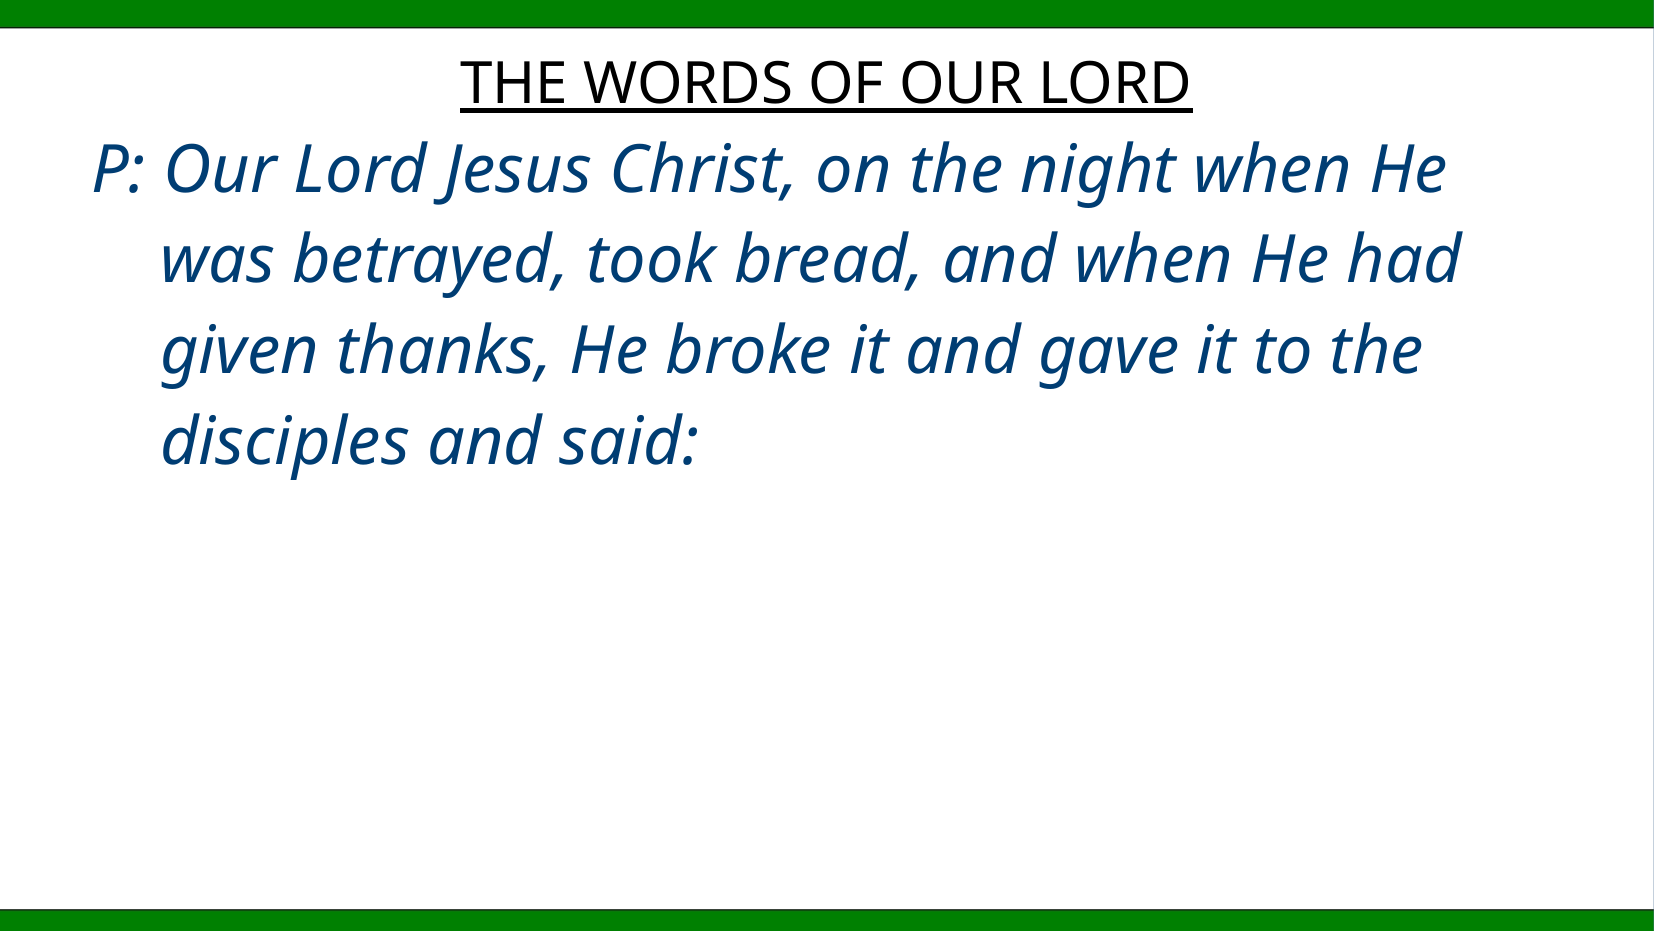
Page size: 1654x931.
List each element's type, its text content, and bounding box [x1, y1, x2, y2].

picture [0, 0, 1654, 931]
text_box THE WORDS OF OUR LORD P: Our Lord Jesus Christ, on the night when He was betrayed, took bread, and when He had given thanks, He broke it and gave it to the disciples and said: [76, 34, 1577, 482]
